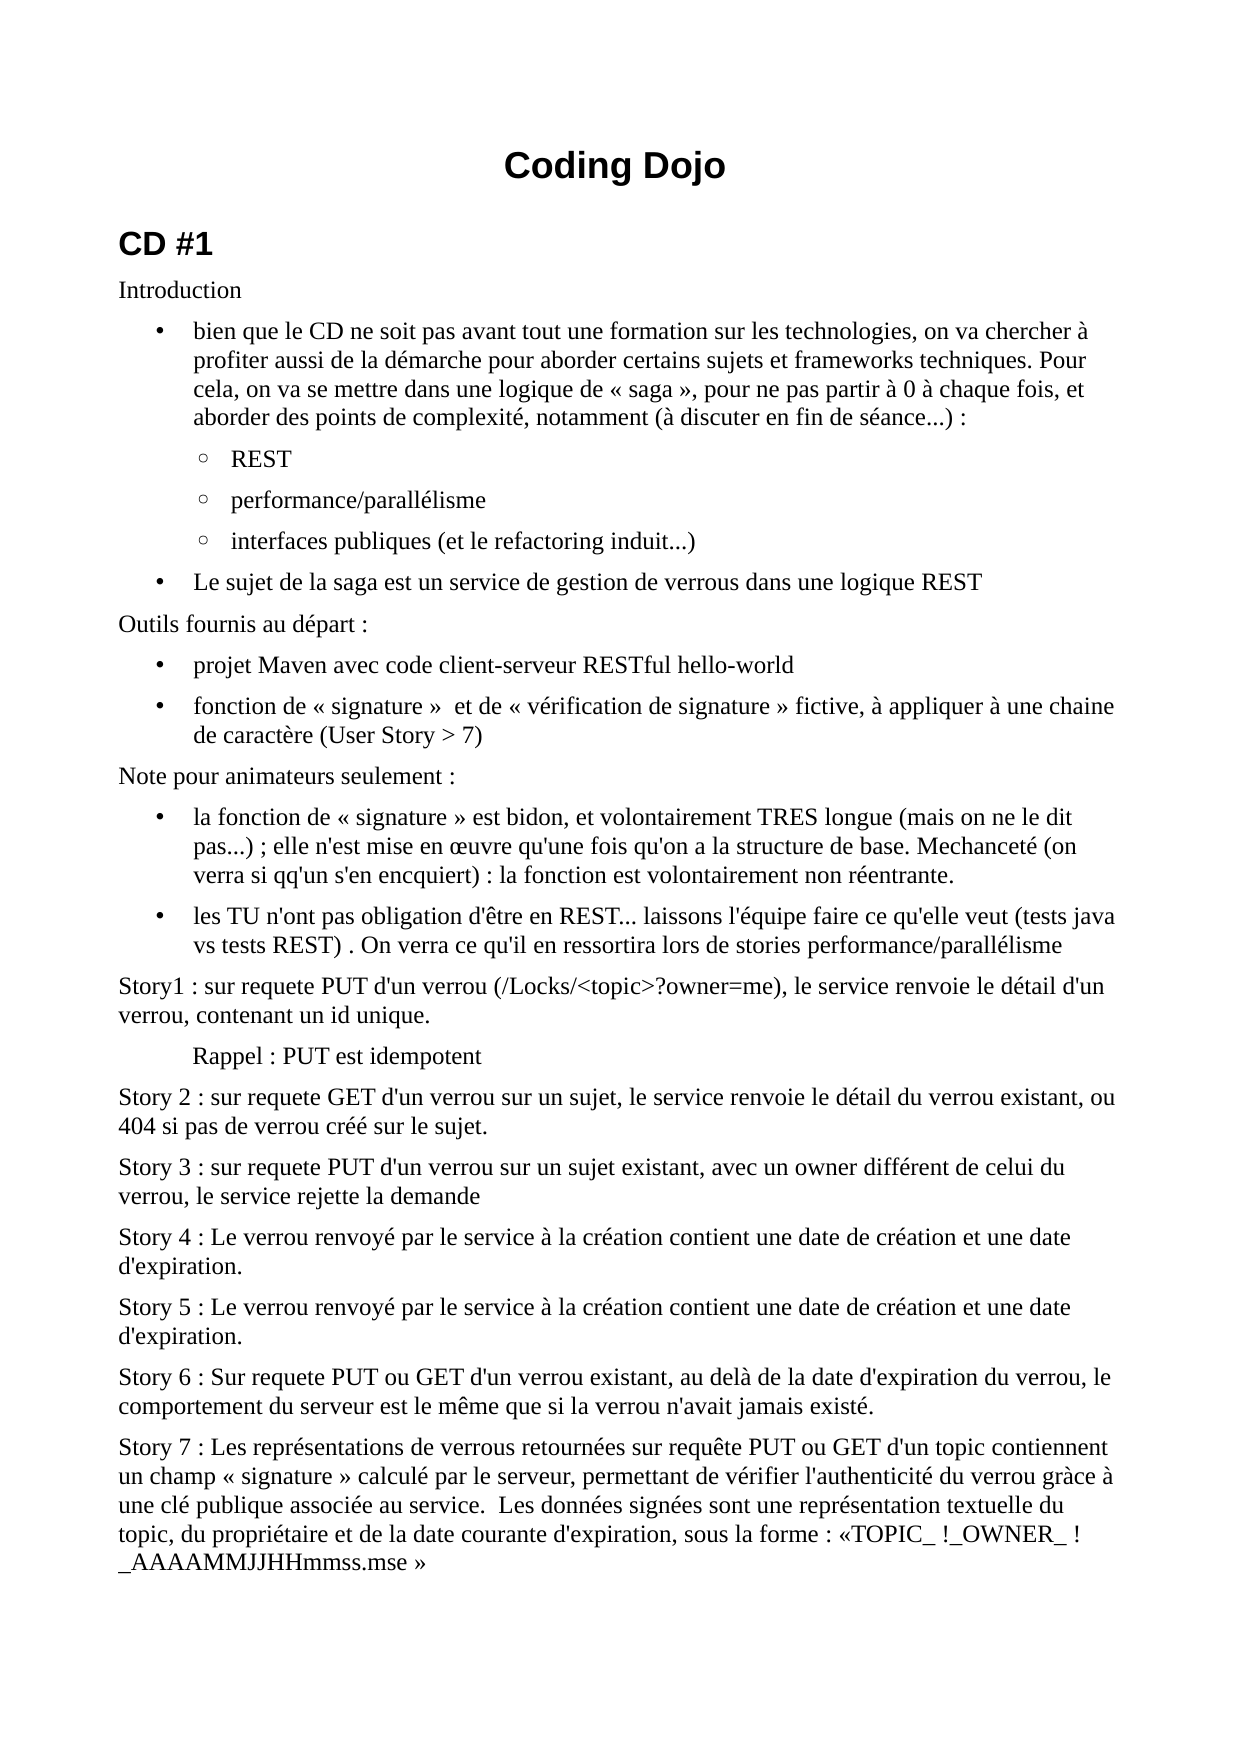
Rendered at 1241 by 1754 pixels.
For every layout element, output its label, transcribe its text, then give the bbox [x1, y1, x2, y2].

text Rappel : PUT est idempotent [118, 1041, 1122, 1070]
list performance/parallélisme [193, 485, 1122, 514]
list les TU n'ont pas obligation d'être en REST... laissons l'équipe faire ce qu'elle veut (tests java vs tests REST) . On verra ce qu'il en ressortira lors de stories performance/parallélisme [156, 901, 1122, 959]
text Story 2 : sur requete GET d'un verrou sur un sujet, le service renvoie le détail du verrou existant, ou 404 si pas de verrou créé sur le sujet. [118, 1082, 1122, 1140]
subtitle CD #1 [118, 224, 1122, 262]
list bien que le CD ne soit pas avant tout une formation sur les technologies, on va chercher à profiter aussi de la démarche pour aborder certains sujets et frameworks techniques. Pour cela, on va se mettre dans une logique de « saga », pour ne pas partir à 0 à chaque fois, et aborder des points de complexité, notamment (à discuter en fin de séance...) : [156, 316, 1122, 431]
title Coding Dojo [118, 143, 1122, 186]
list REST [193, 444, 1122, 472]
list fonction de « signature » et de « vérification de signature » fictive, à appliquer à une chaine de caractère (User Story > 7) [156, 691, 1122, 749]
text Story 3 : sur requete PUT d'un verrou sur un sujet existant, avec un owner différent de celui du verrou, le service rejette la demande [118, 1152, 1122, 1210]
text Introduction [118, 275, 1122, 304]
text Note pour animateurs seulement : [118, 761, 1122, 790]
text Story 6 : Sur requete PUT ou GET d'un verrou existant, au delà de la date d'expiration du verrou, le comportement du serveur est le même que si la verrou n'avait jamais existé. [118, 1362, 1122, 1420]
text Story 5 : Le verrou renvoyé par le service à la création contient une date de création et une date d'expiration. [118, 1292, 1122, 1350]
list projet Maven avec code client-serveur RESTful hello-world [156, 650, 1122, 679]
list Le sujet de la saga est un service de gestion de verrous dans une logique REST [156, 567, 1122, 596]
list la fonction de « signature » est bidon, et volontairement TRES longue (mais on ne le dit pas...) ; elle n'est mise en œuvre qu'une fois qu'on a la structure de base. Mechanceté (on verra si qq'un s'en encquiert) : la fonction est volontairement non réentrante. [156, 802, 1122, 889]
list interfaces publiques (et le refactoring induit...) [193, 526, 1122, 555]
text Outils fournis au départ : [118, 609, 1122, 637]
text Story1 : sur requete PUT d'un verrou (/Locks/<topic>?owner=me), le service renvoie le détail d'un verrou, contenant un id unique. [118, 971, 1122, 1029]
text Story 7 : Les représentations de verrous retournées sur requête PUT ou GET d'un topic contiennent un champ « signature » calculé par le serveur, permettant de vérifier l'authenticité du verrou gràce à une clé publique associée au service. Les données signées sont une représentation textuelle du topic, du propriétaire et de la date courante d'expiration, sous la forme : «TOPIC_ !_OWNER_ !_AAAAMMJJHHmmss.mse » [118, 1432, 1122, 1576]
text Story 4 : Le verrou renvoyé par le service à la création contient une date de création et une date d'expiration. [118, 1222, 1122, 1280]
